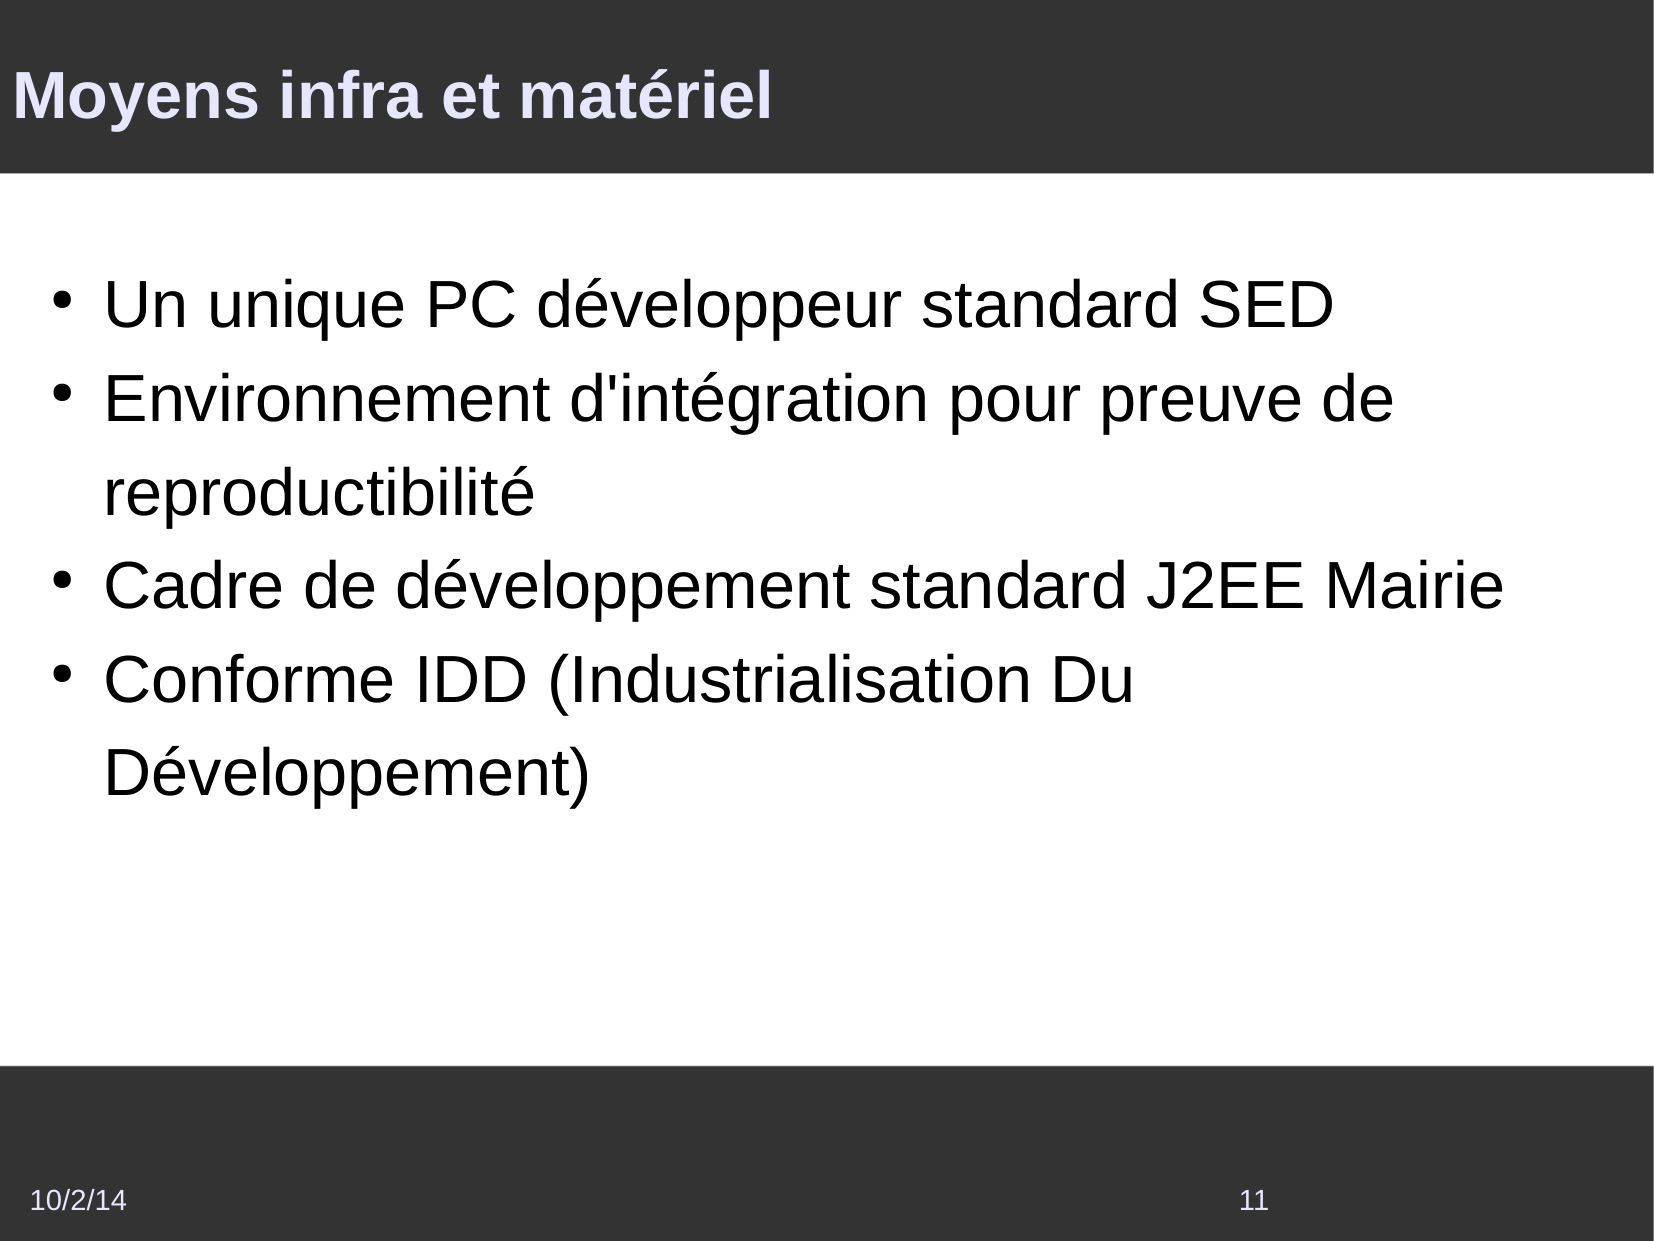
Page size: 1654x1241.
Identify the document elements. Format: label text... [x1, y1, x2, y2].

list Un unique PC développeur standard SED Environnement d'intégration pour preuve de reproductibilité Cadre de développement standard J2EE Mairie Conforme IDD (Industrialisation Du Développement) [15, 261, 1621, 826]
text_box [1238, 1181, 1625, 1241]
title Moyens infra et matériel [12, 2, 1489, 181]
picture [0, 0, 1654, 1241]
text_box 10/2/14 [29, 1181, 566, 1241]
